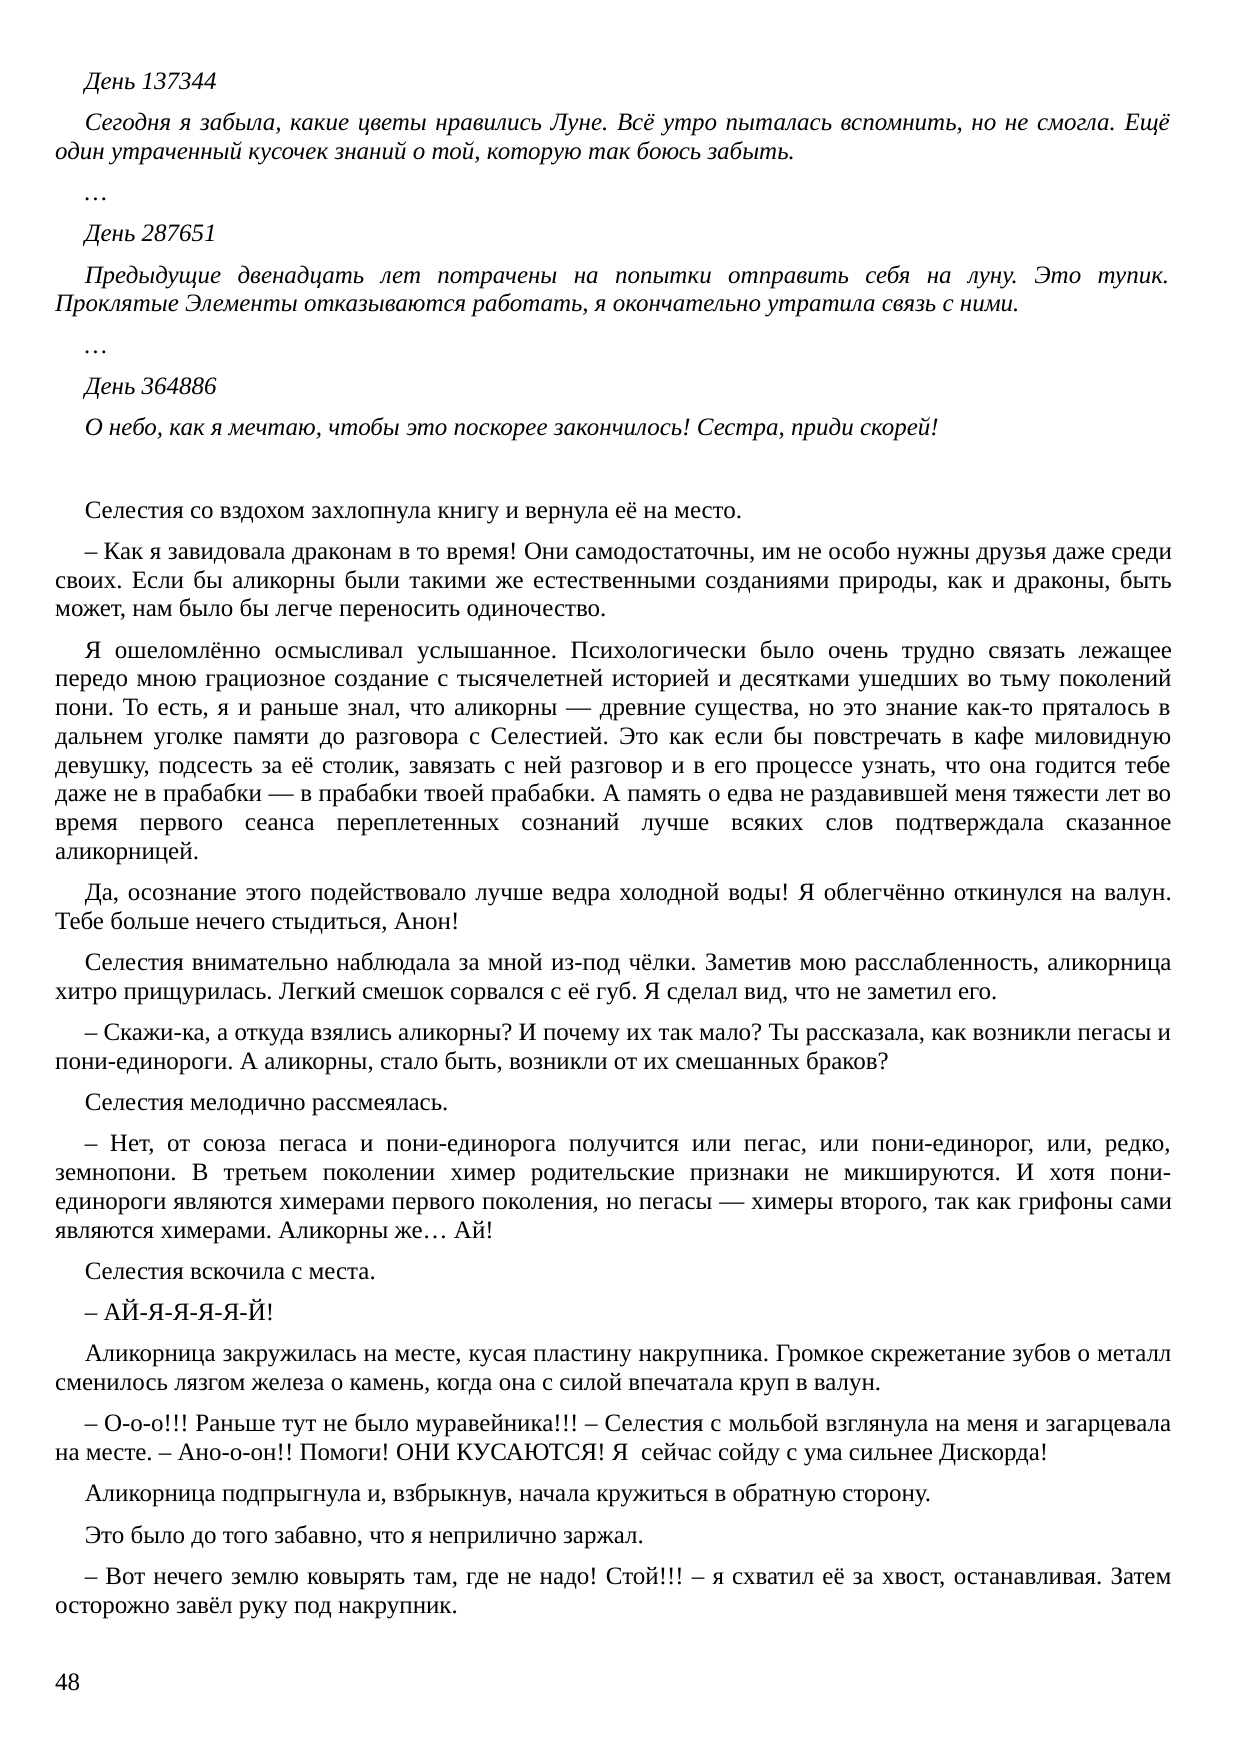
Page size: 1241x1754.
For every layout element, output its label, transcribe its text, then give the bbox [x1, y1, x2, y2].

text О небо, как я мечтаю, чтобы это поскорее закончилось! Сестра, приди скорей! [55, 412, 1173, 441]
text – Как я завидовала драконам в то время! Они самодостаточны, им не особо нужны друзья даже среди своих. Если бы аликорны были такими же естественными созданиями природы, как и драконы, быть может, нам было бы легче переносить одиночество. [55, 536, 1173, 622]
text … [55, 177, 1173, 206]
text … [55, 330, 1173, 358]
text День 364886 [55, 371, 1173, 400]
text Да, осознание этого подействовало лучше ведра холодной воды! Я облегчённо откинулся на валун. Тебе больше нечего стыдиться, Анон! [55, 877, 1173, 935]
text – Вот нечего землю ковырять там, где не надо! Стой!!! – я схватил её за хвост, останавливая. Затем осторожно завёл руку под накрупник. [55, 1561, 1173, 1618]
text Селестия вскочила с места. [55, 1256, 1173, 1285]
text Селестия внимательно наблюдала за мной из-под чёлки. Заметив мою расслабленность, аликорница хитро прищурилась. Легкий смешок сорвался с её губ. Я сделал вид, что не заметил его. [55, 947, 1173, 1005]
text Сегодня я забыла, какие цветы нравились Луне. Всё утро пыталась вспомнить, но не смогла. Ещё один утраченный кусочек знаний о той, которую так боюсь забыть. [55, 107, 1173, 165]
text – О-о-о!!! Раньше тут не было муравейника!!! – Селестия с мольбой взглянула на меня и загарцевала на месте. – Ано-о-он!! Помоги! ОНИ КУСАЮТСЯ! Я сейчас сойду с ума сильнее Дискорда! [55, 1408, 1173, 1466]
text День 287651 [55, 218, 1173, 247]
text Аликорница закружилась на месте, кусая пластину накрупника. Громкое скрежетание зубов о металл сменилось лязгом железа о камень, когда она с силой впечатала круп в валун. [55, 1338, 1173, 1396]
text Аликорница подпрыгнула и, взбрыкнув, начала кружиться в обратную сторону. [55, 1478, 1173, 1507]
text – Нет, от союза пегаса и пони-единорога получится или пегас, или пони-единорог, или, редко, земнопони. В третьем поколении химер родительские признаки не микшируются. И хотя пони-единороги являются химерами первого поколения, но пегасы — химеры второго, так как грифоны сами являются химерами. Аликорны же… Ай! [55, 1128, 1173, 1243]
text Это было до того забавно, что я неприлично заржал. [55, 1520, 1173, 1548]
text Селестия со вздохом захлопнула книгу и вернула её на место. [55, 495, 1173, 523]
text – Скажи-ка, а откуда взялись аликорны? И почему их так мало? Ты рассказала, как возникли пегасы и пони-единороги. А аликорны, стало быть, возникли от их смешанных браков? [55, 1017, 1173, 1075]
text Я ошеломлённо осмысливал услышанное. Психологически было очень трудно связать лежащее передо мною грациозное создание с тысячелетней историей и десятками ушедших во тьму поколений пони. То есть, я и раньше знал, что аликорны — древние существа, но это знание как-то пряталось в дальнем уголке памяти до разговора с Селестией. Это как если бы повстречать в кафе миловидную девушку, подсесть за её столик, завязать с ней разговор и в его процессе узнать, что она годится тебе даже не в прабабки — в прабабки твоей прабабки. А память о едва не раздавившей меня тяжести лет во время первого сеанса переплетенных сознаний лучше всяких слов подтверждала сказанное аликорницей. [55, 635, 1173, 865]
text Предыдущие двенадцать лет потрачены на попытки отправить себя на луну. Это тупик. Проклятые Элементы отказываются работать, я окончательно утратила связь с ними. [55, 260, 1173, 317]
text День 137344 [55, 66, 1173, 95]
text – АЙ-Я-Я-Я-Я-Й! [55, 1297, 1173, 1326]
text Селестия мелодично рассмеялась. [55, 1087, 1173, 1116]
